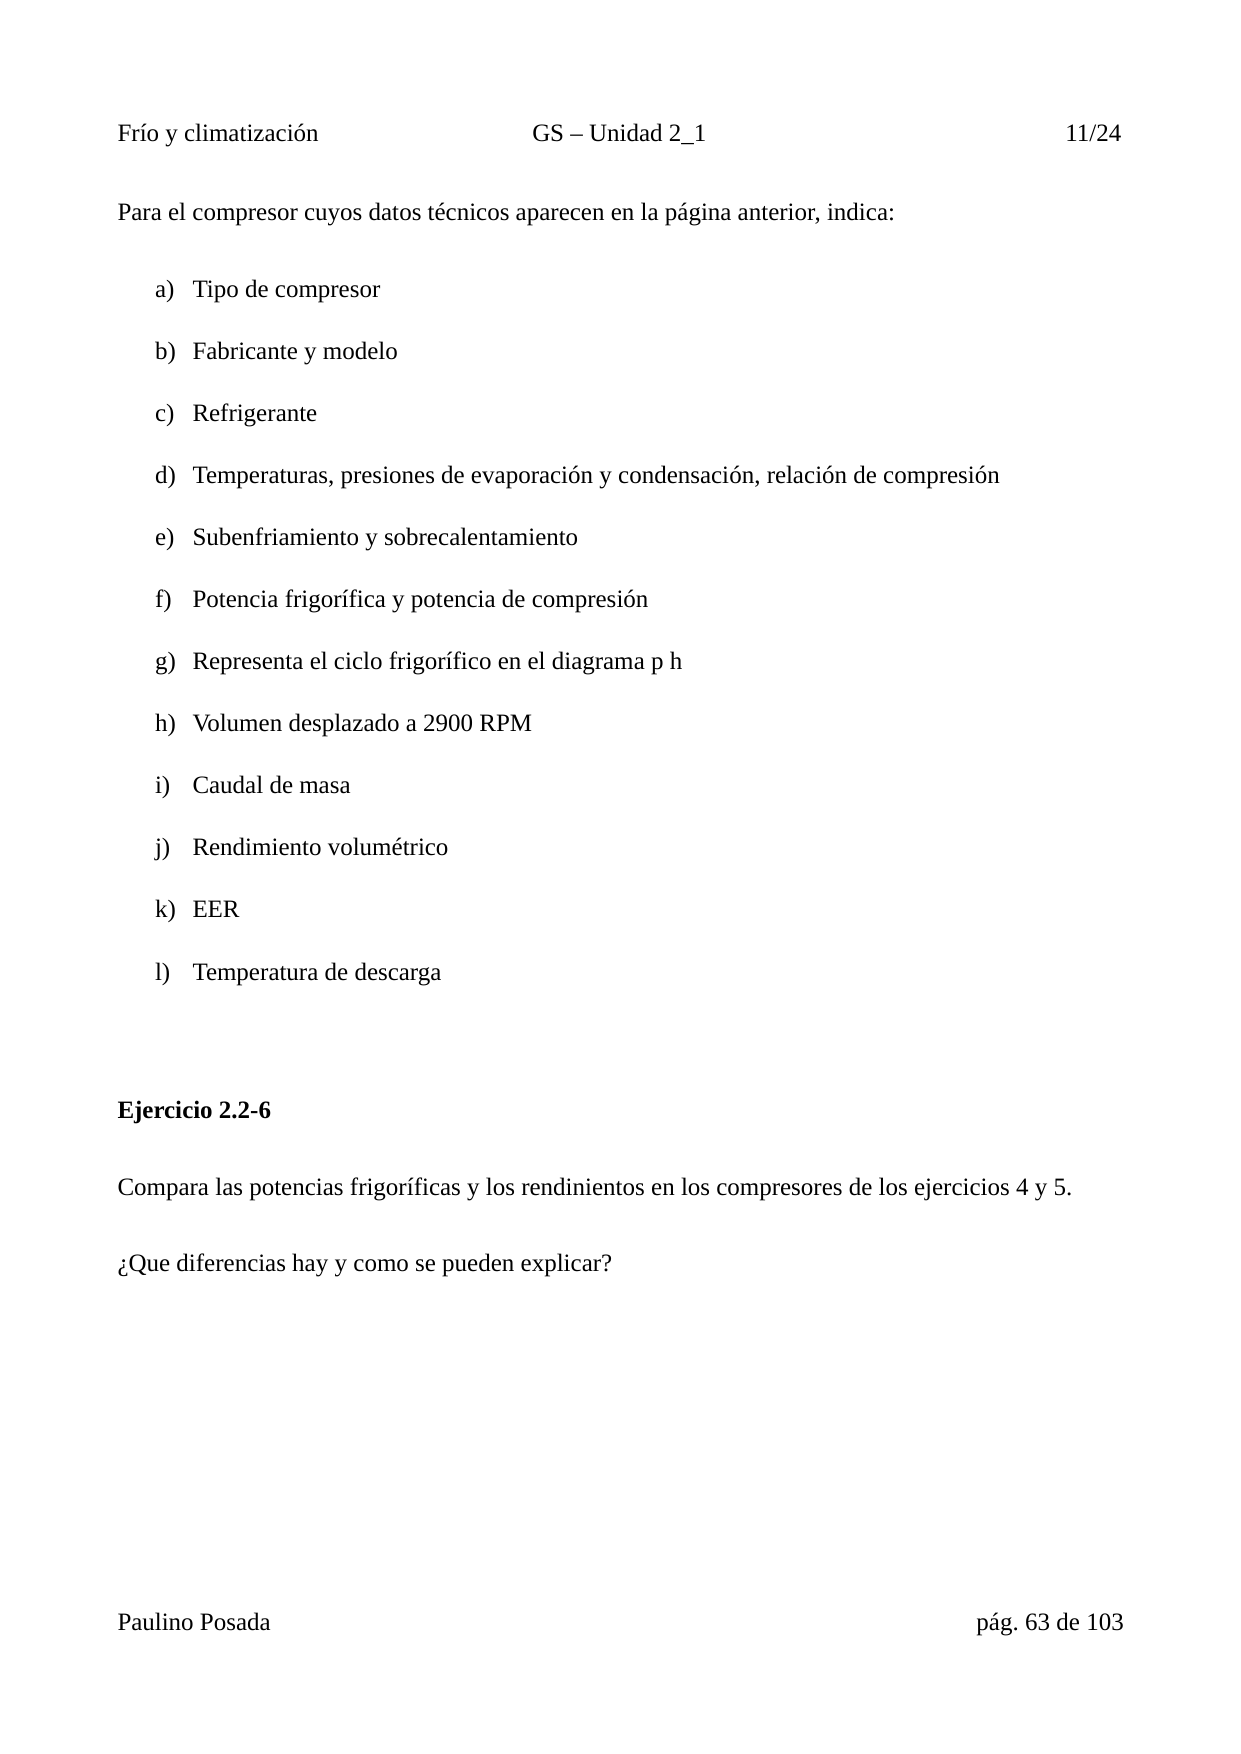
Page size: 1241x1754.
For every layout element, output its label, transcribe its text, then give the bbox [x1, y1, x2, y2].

text Compara las potencias frigoríficas y los rendinientos en los compresores de los ejercicios 4 y 5. [117, 1172, 1123, 1200]
list Representa el ciclo frigorífico en el diagrama p h [155, 646, 1123, 675]
list Volumen desplazado a 2900 RPM [155, 708, 1123, 737]
list Fabricante y modelo [155, 336, 1123, 364]
list EER [155, 894, 1123, 923]
text Ejercicio 2.2-6 [117, 1095, 1123, 1124]
list Refrigerante [155, 398, 1123, 427]
list Rendimiento volumétrico [155, 832, 1123, 861]
list Caudal de masa [155, 770, 1123, 799]
list Subenfriamiento y sobrecalentamiento [155, 522, 1123, 551]
list Potencia frigorífica y potencia de compresión [155, 584, 1123, 613]
text ¿Que diferencias hay y como se pueden explicar? [117, 1248, 1123, 1277]
text Para el compresor cuyos datos técnicos aparecen en la página anterior, indica: [117, 197, 1123, 226]
list Temperatura de descarga [155, 957, 1123, 985]
list Tipo de compresor [155, 274, 1123, 302]
list Temperaturas, presiones de evaporación y condensación, relación de compresión [155, 460, 1123, 489]
